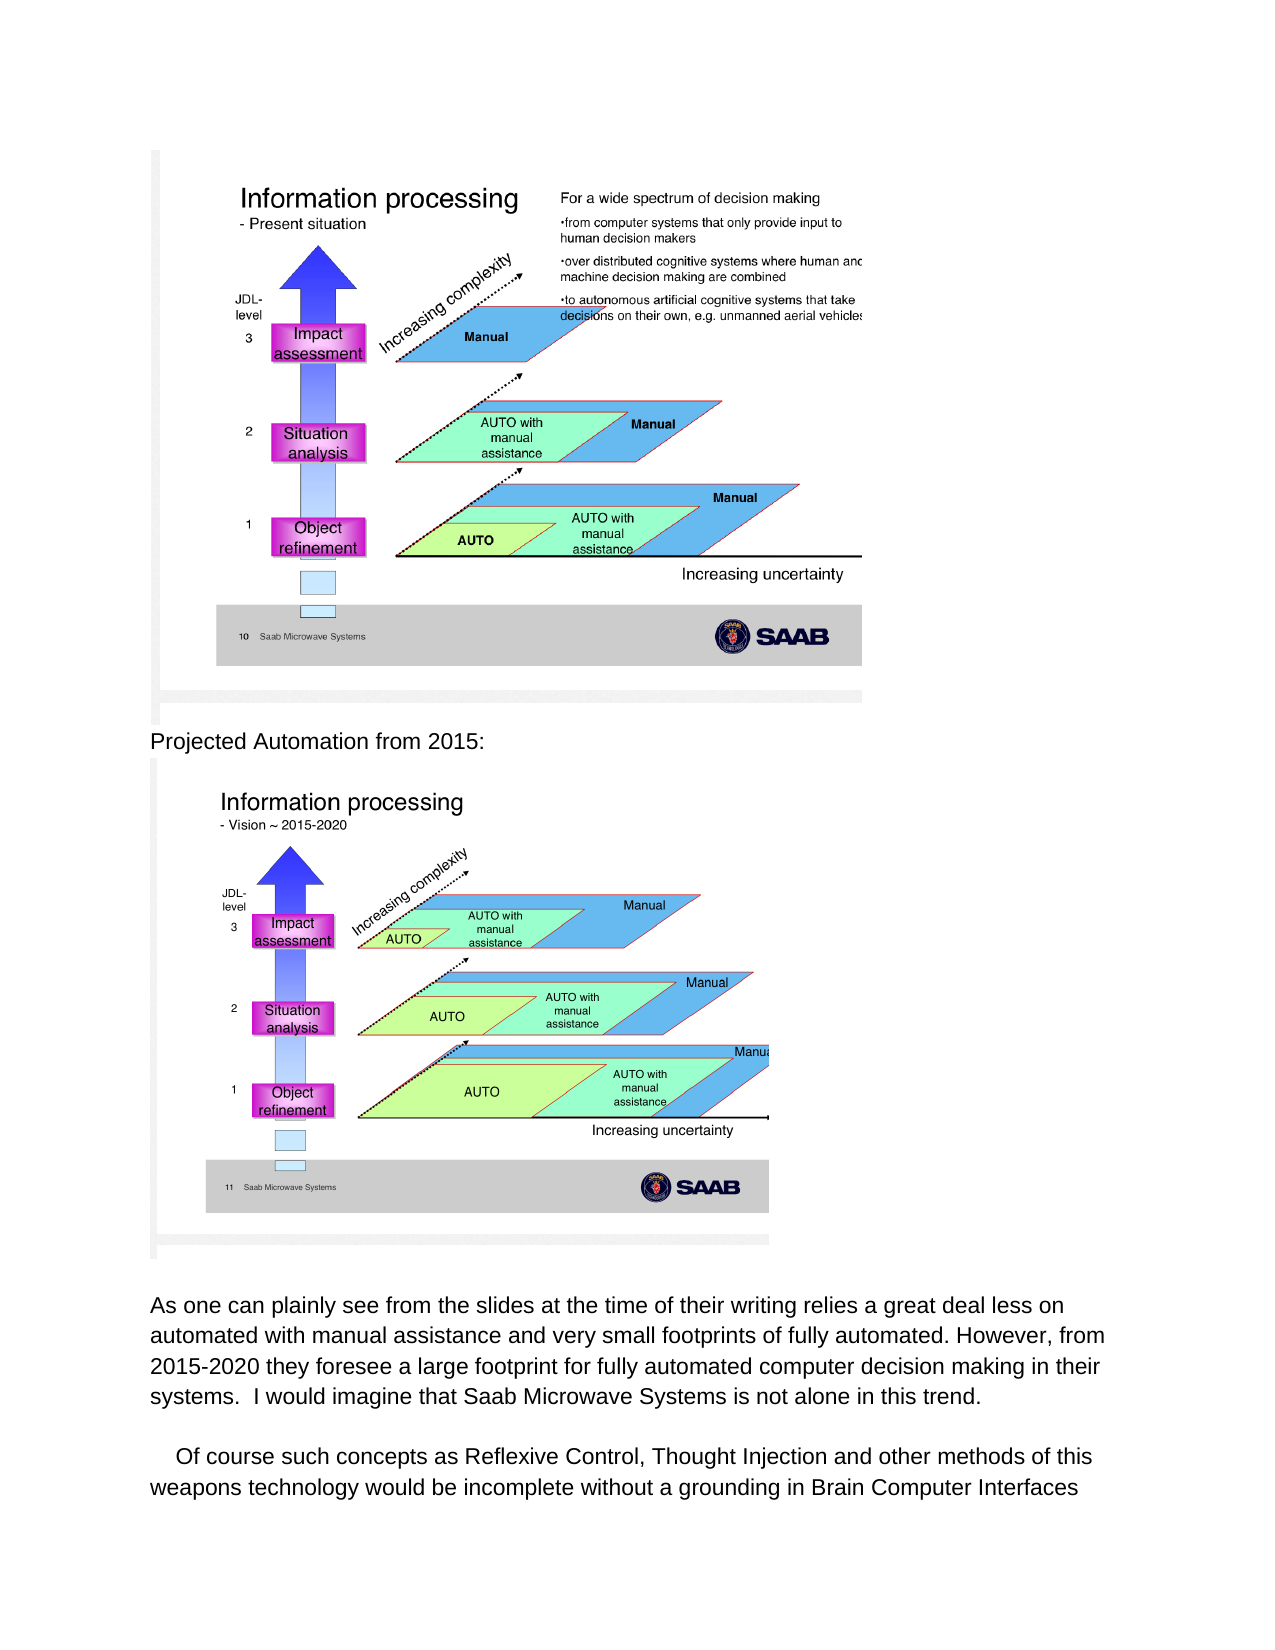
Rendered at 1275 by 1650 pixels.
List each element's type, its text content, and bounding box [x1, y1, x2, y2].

text As one can plainly see from the slides at the time of their writing relies a great deal less on automated with manual assistance and very small footprints of fully automated. However, from 2015-2020 they foresee a large footprint for fully automated computer decision making in their systems. I would imagine that Saab Microwave Systems is not alone in this trend. [150, 1292, 1125, 1409]
text Of course such concepts as Reflexive Control, Thought Injection and other methods of this weapons technology would be incomplete without a grounding in Brain Computer Interfaces [150, 1443, 1125, 1500]
picture [150, 758, 782, 1259]
text Projected Automation from 2015: [150, 728, 1125, 755]
picture [150, 150, 881, 725]
